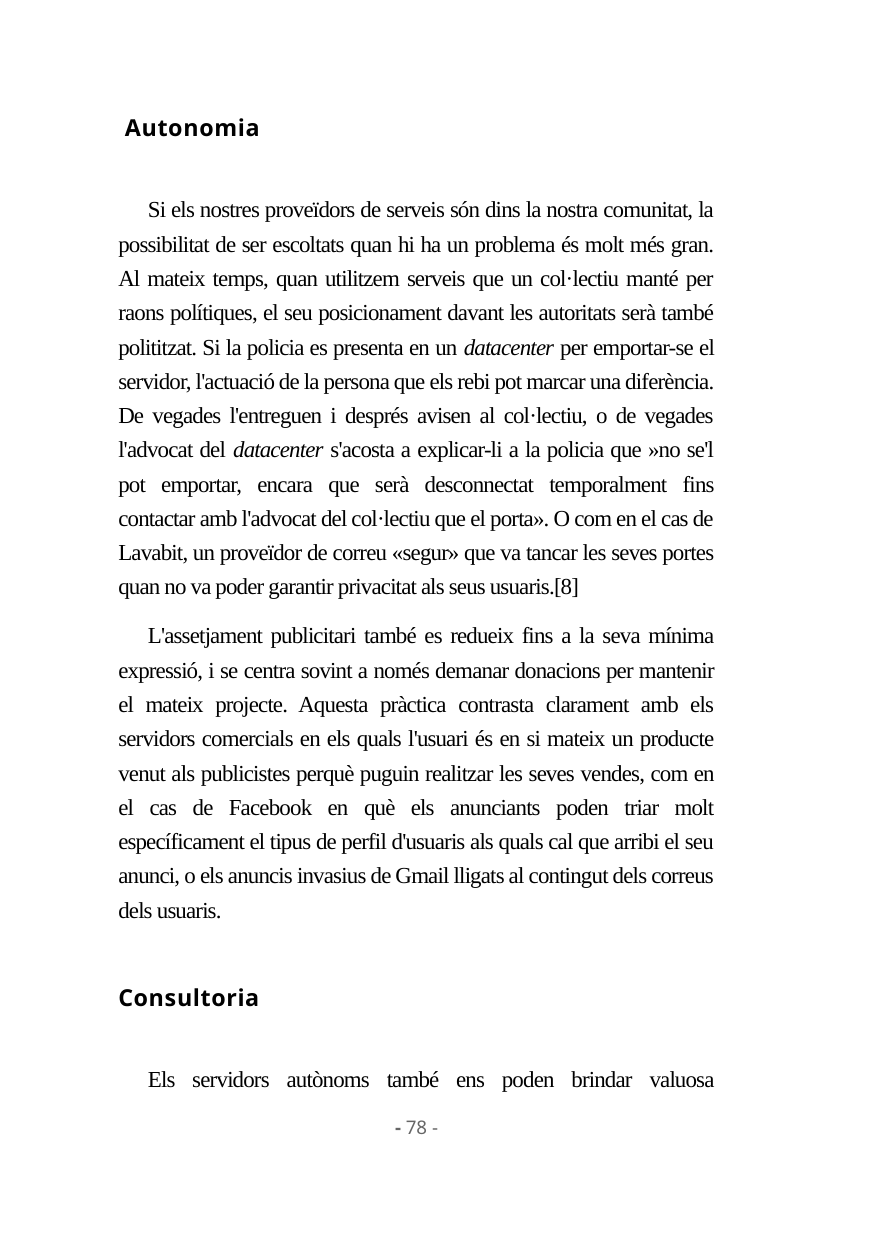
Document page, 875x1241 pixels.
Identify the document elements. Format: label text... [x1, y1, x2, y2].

subtitle Autonomia [118, 111, 714, 143]
subtitle Consultoria [118, 981, 714, 1013]
text L'assetjament publicitari també es redueix fins a la seva mínima expressió, i se centra sovint a només demanar donacions per mantenir el mateix projecte. Aquesta pràctica contrasta clarament amb els servidors comercials en els quals l'usuari és en si mateix un producte venut als publicistes perquè puguin realitzar les seves vendes, com en el cas de Facebook en què els anunciants poden triar molt específicament el tipus de perfil d'usuaris als quals cal que arribi el seu anunci, o els anuncis invasius de Gmail lligats al contingut dels correus dels usuaris. [118, 616, 714, 925]
text Els servidors autònoms també ens poden brindar valuosa [118, 1060, 714, 1094]
text Si els nostres proveïdors de serveis són dins la nostra comunitat, la possibilitat de ser escoltats quan hi ha un problema és molt més gran. Al mateix temps, quan utilitzem serveis que un col·lectiu manté per raons polítiques, el seu posicionament davant les autoritats serà també polititzat. Si la policia es presenta en un datacenter per emportar-se el servidor, l'actuació de la persona que els rebi pot marcar una diferència. De vegades l'entreguen i després avisen al col·lectiu, o de vegades l'advocat del datacenter s'acosta a explicar-li a la policia que »no se'l pot emportar, encara que serà desconnectat temporalment fins contactar amb l'advocat del col·lectiu que el porta». O com en el cas de Lavabit, un proveïdor de correu «segur» que va tancar les seves portes quan no va poder garantir privacitat als seus usuaris.[8] [118, 190, 714, 602]
